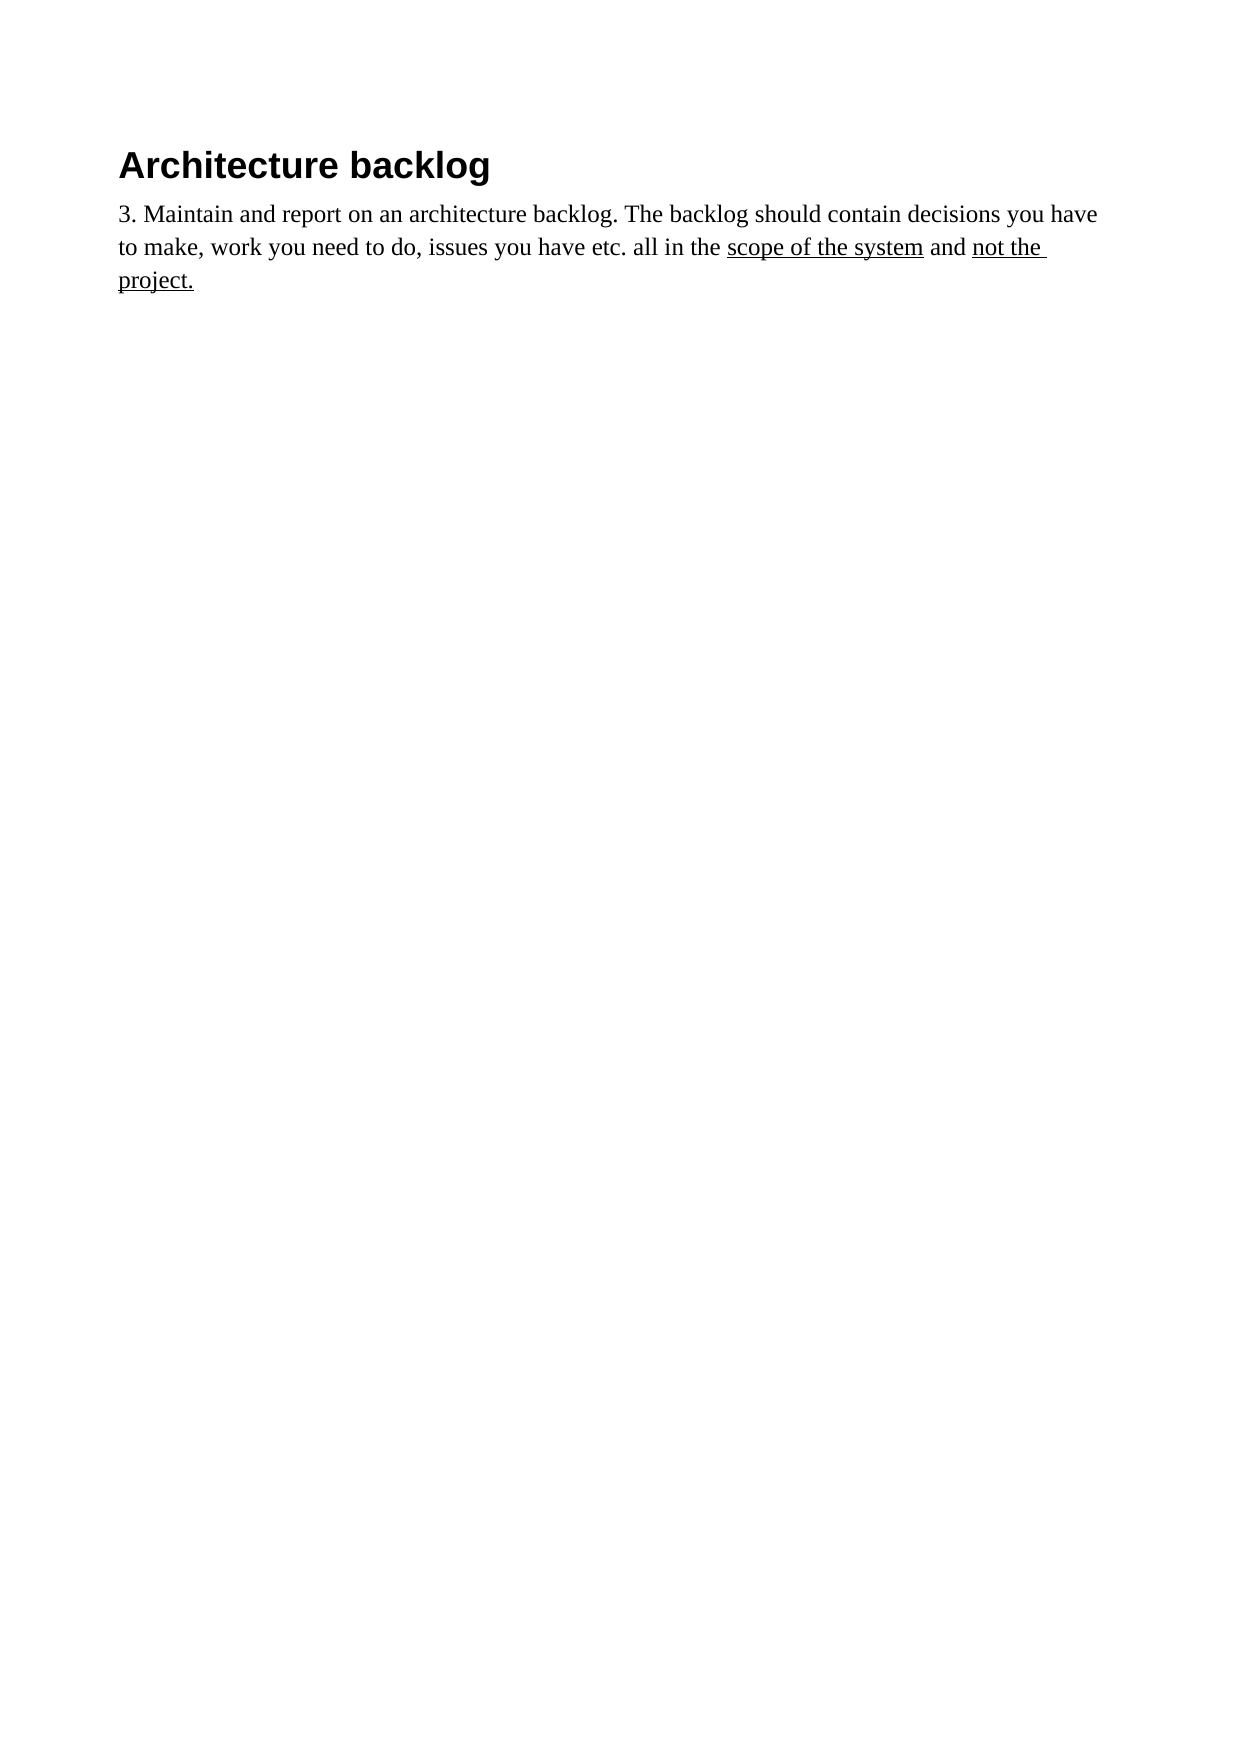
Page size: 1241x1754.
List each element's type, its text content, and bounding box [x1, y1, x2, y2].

subtitle Architecture backlog [118, 143, 1122, 186]
text 3. Maintain and report on an architecture backlog. The backlog should contain decisions you have to make, work you need to do, issues you have etc. all in the scope of the system and not the project. [118, 199, 1122, 293]
